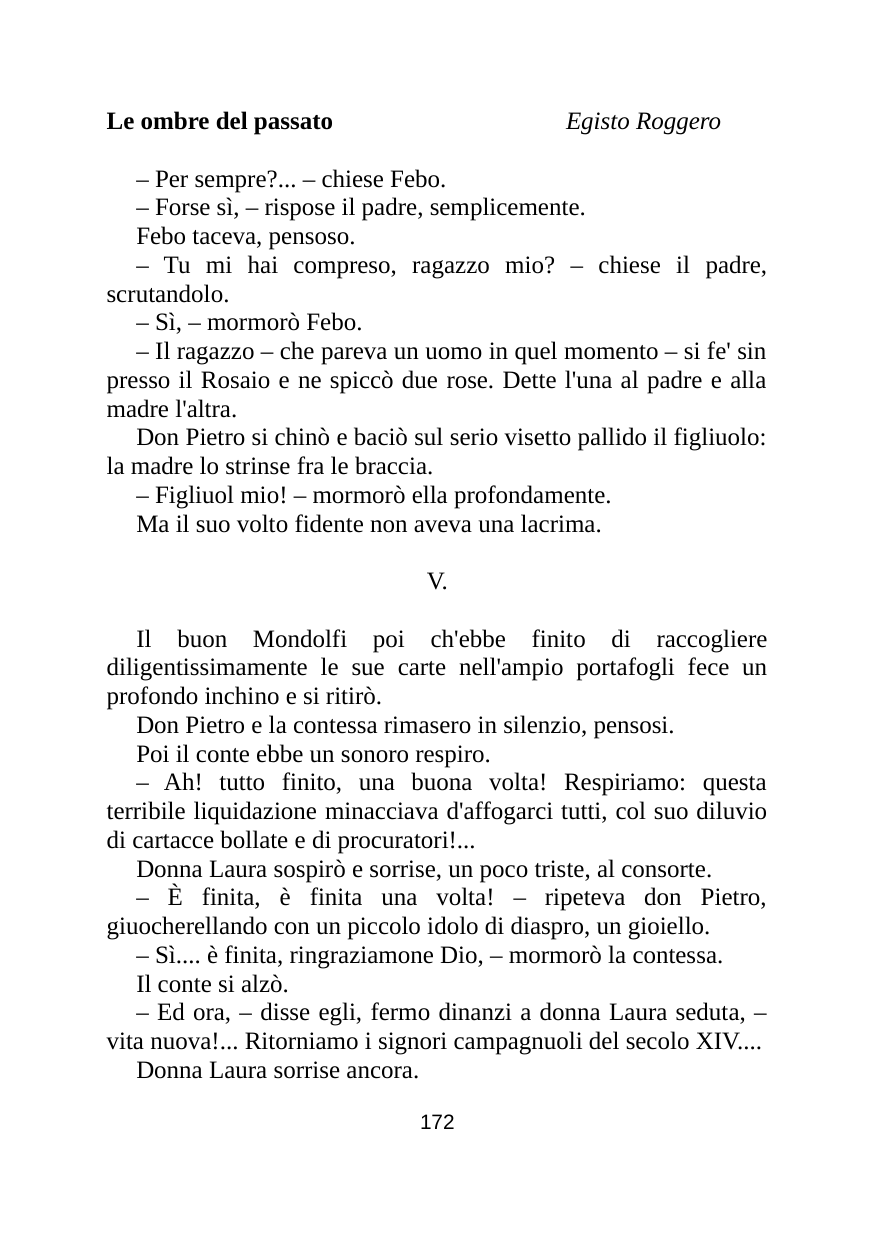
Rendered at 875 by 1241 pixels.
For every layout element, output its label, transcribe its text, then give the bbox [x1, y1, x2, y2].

text Poi il conte ebbe un sonoro respiro. [106, 739, 768, 767]
text – Sì, – mormorò Febo. [106, 307, 768, 336]
text – È finita, è finita una volta! – ripeteva don Pietro, giuocherellando con un piccolo idolo di diaspro, un gioiello. [106, 882, 768, 940]
text – Tu mi hai compreso, ragazzo mio? – chiese il padre, scrutandolo. [106, 250, 768, 307]
text Il buon Mondolfi poi ch'ebbe finito di raccogliere diligentissimamente le sue carte nell'ampio portafogli fece un profondo inchino e si ritirò. [106, 624, 768, 710]
text – Ah! tutto finito, una buona volta! Respiriamo: questa terribile liquidazione minacciava d'affogarci tutti, col suo diluvio di cartacce bollate e di procuratori!... [106, 767, 768, 854]
text – Il ragazzo – che pareva un uomo in quel momento – si fe' sin presso il Rosaio e ne spiccò due rose. Dette l'una al padre e alla madre l'altra. [106, 336, 768, 422]
text Donna Laura sospirò e sorrise, un poco triste, al consorte. [106, 854, 768, 882]
text V. [106, 566, 768, 595]
text – Per sempre?... – chiese Febo. [106, 164, 768, 192]
text Febo taceva, pensoso. [106, 221, 768, 250]
text – Ed ora, – disse egli, fermo dinanzi a donna Laura seduta, – vita nuova!... Ritorniamo i signori campagnuoli del secolo XIV.... [106, 997, 768, 1055]
text – Forse sì, – rispose il padre, semplicemente. [106, 192, 768, 221]
text – Sì.... è finita, ringraziamone Dio, – mormorò la contessa. [106, 940, 768, 969]
text Don Pietro e la contessa rimasero in silenzio, pensosi. [106, 710, 768, 739]
text – Figliuol mio! – mormorò ella profondamente. [106, 480, 768, 509]
text Donna Laura sorrise ancora. [106, 1055, 768, 1084]
text Ma il suo volto fidente non aveva una lacrima. [106, 509, 768, 537]
text Il conte si alzò. [106, 969, 768, 997]
text Don Pietro si chinò e baciò sul serio visetto pallido il figliuolo: la madre lo strinse fra le braccia. [106, 422, 768, 480]
